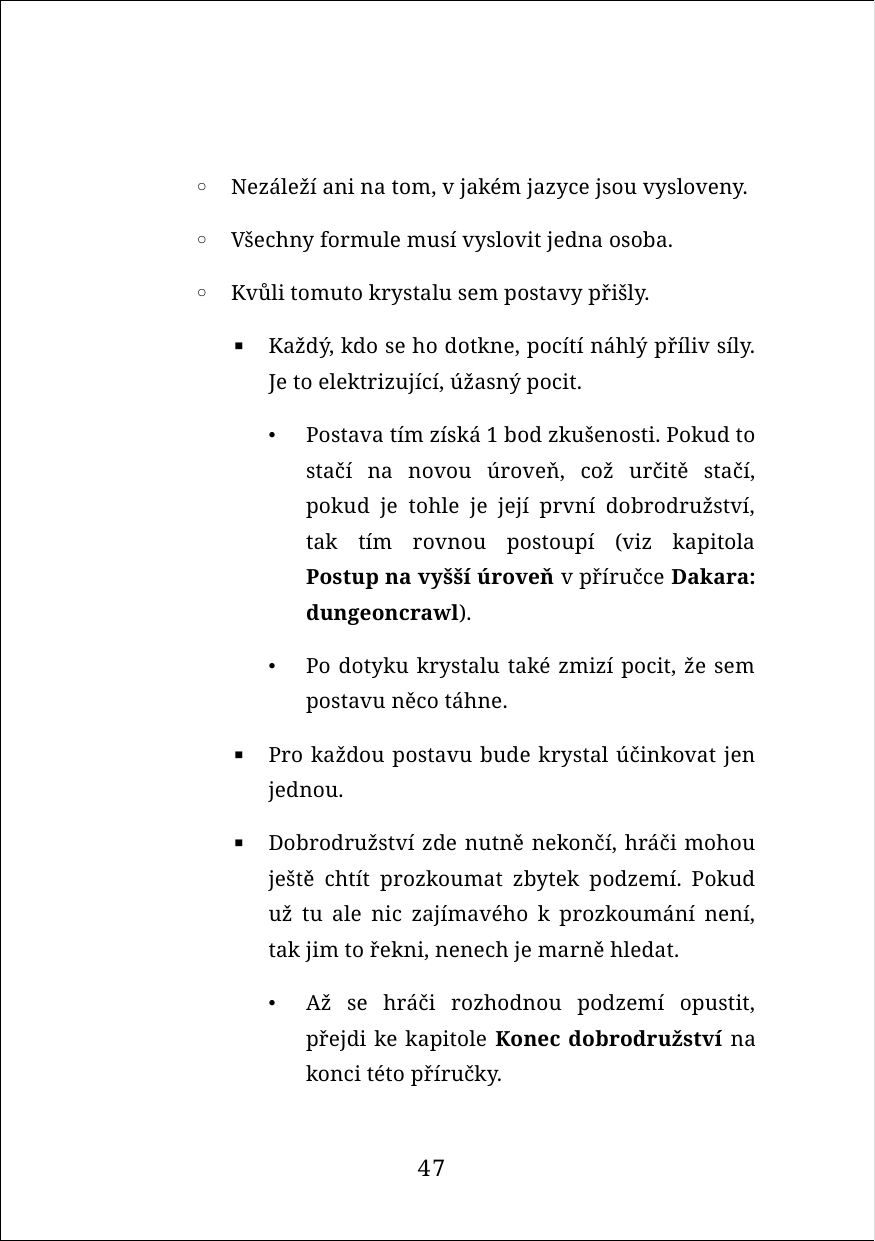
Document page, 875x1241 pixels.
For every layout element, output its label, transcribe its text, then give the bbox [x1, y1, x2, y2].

list Kvůli tomuto krystalu sem postavy přišly. [193, 278, 756, 307]
list Postava tím získá 1 bod zkušenosti. Pokud to stačí na novou úroveň, což určitě stačí, pokud je tohle je její první dobrodružství, tak tím rovnou postoupí (viz kapitola Postup na vyšší úroveň v příručce Dakara: dungeoncrawl). [268, 420, 756, 626]
list Dobrodružství zde nutně nekončí, hráči mohou ještě chtít prozkoumat zbytek podzemí. Pokud už tu ale nic zajímavého k prozkoumání není, tak jim to řekni, nenech je marně hledat. [231, 828, 756, 963]
list Po dotyku krystalu také zmizí pocit, že sem postavu něco táhne. [268, 651, 756, 715]
list Nezáleží ani na tom, v jakém jazyce jsou vysloveny. [193, 172, 756, 200]
list Všechny formule musí vyslovit jedna osoba. [193, 225, 756, 253]
list Pro každou postavu bude krystal účinkovat jen jednou. [231, 740, 756, 804]
list Až se hráči rozhodnou podzemí opustit, přejdi ke kapitole Konec dobrodružství na konci této příručky. [268, 988, 756, 1088]
list Každý, kdo se ho dotkne, pocítí náhlý příliv síly. Je to elektrizující, úžasný pocit. [231, 331, 756, 395]
